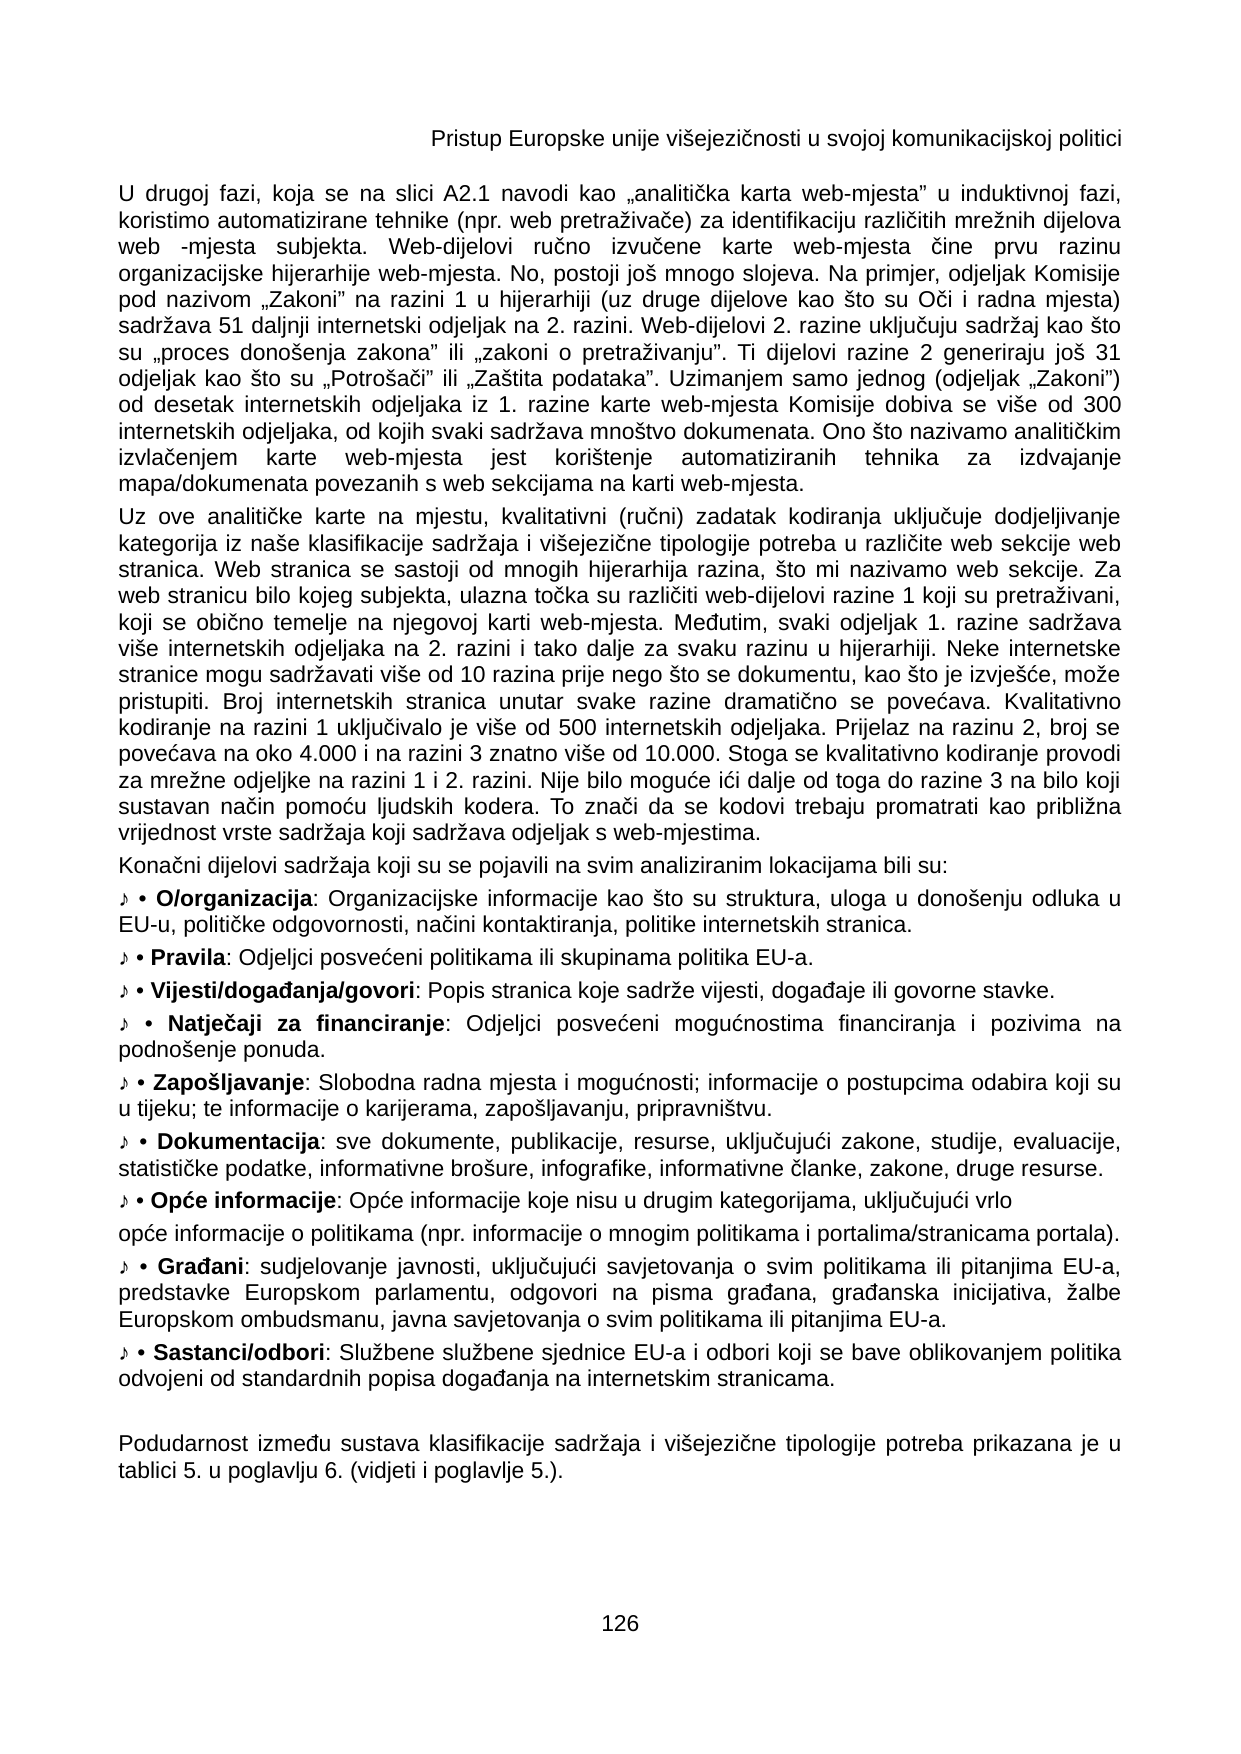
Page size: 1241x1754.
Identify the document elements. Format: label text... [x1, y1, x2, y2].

text ♪ • Pravila: Odjeljci posvećeni politikama ili skupinama politika EU-a. [118, 944, 1122, 971]
text opće informacije o politikama (npr. informacije o mnogim politikama i portalima/stranicama portala). [118, 1220, 1122, 1246]
text Podudarnost između sustava klasifikacije sadržaja i višejezične tipologije potreba prikazana je u tablici 5. u poglavlju 6. (vidjeti i poglavlje 5.). [118, 1430, 1122, 1483]
text ♪ • Opće informacije: Opće informacije koje nisu u drugim kategorijama, uključujući vrlo [118, 1187, 1122, 1214]
text ♪ • Natječaji za financiranje: Odjeljci posvećeni mogućnostima financiranja i pozivima na podnošenje ponuda. [118, 1010, 1122, 1062]
text U drugoj fazi, koja se na slici A2.1 navodi kao „analitička karta web-mjesta” u induktivnoj fazi, koristimo automatizirane tehnike (npr. web pretraživače) za identifikaciju različitih mrežnih dijelova web -mjesta subjekta. Web-dijelovi ručno izvučene karte web-mjesta čine prvu razinu organizacijske hijerarhije web-mjesta. No, postoji još mnogo slojeva. Na primjer, odjeljak Komisije pod nazivom „Zakoni” na razini 1 u hijerarhiji (uz druge dijelove kao što su Oči i radna mjesta) sadržava 51 daljnji internetski odjeljak na 2. razini. Web-dijelovi 2. razine uključuju sadržaj kao što su „proces donošenja zakona” ili „zakoni o pretraživanju”. Ti dijelovi razine 2 generiraju još 31 odjeljak kao što su „Potrošači” ili „Zaštita podataka”. Uzimanjem samo jednog (odjeljak „Zakoni”) od desetak internetskih odjeljaka iz 1. razine karte web-mjesta Komisije dobiva se više od 300 internetskih odjeljaka, od kojih svaki sadržava mnoštvo dokumenata. Ono što nazivamo analitičkim izvlačenjem karte web-mjesta jest korištenje automatiziranih tehnika za izdvajanje mapa/dokumenata povezanih s web sekcijama na karti web-mjesta. [118, 180, 1122, 497]
text ♪ • Dokumentacija: sve dokumente, publikacije, resurse, uključujući zakone, studije, evaluacije, statističke podatke, informativne brošure, infografike, informativne članke, zakone, druge resurse. [118, 1128, 1122, 1181]
text ♪ • Sastanci/odbori: Službene službene sjednice EU-a i odbori koji se bave oblikovanjem politika odvojeni od standardnih popisa događanja na internetskim stranicama. [118, 1338, 1122, 1391]
text Konačni dijelovi sadržaja koji su se pojavili na svim analiziranim lokacijama bili su: [118, 852, 1122, 878]
text ♪ • Zapošljavanje: Slobodna radna mjesta i mogućnosti; informacije o postupcima odabira koji su u tijeku; te informacije o karijerama, zapošljavanju, pripravništvu. [118, 1069, 1122, 1122]
text ♪ • Građani: sudjelovanje javnosti, uključujući savjetovanja o svim politikama ili pitanjima EU-a, predstavke Europskom parlamentu, odgovori na pisma građana, građanska inicijativa, žalbe Europskom ombudsmanu, javna savjetovanja o svim politikama ili pitanjima EU-a. [118, 1253, 1122, 1332]
text ♪ • Vijesti/događanja/govori: Popis stranica koje sadrže vijesti, događaje ili govorne stavke. [118, 977, 1122, 1003]
text Uz ove analitičke karte na mjestu, kvalitativni (ručni) zadatak kodiranja uključuje dodjeljivanje kategorija iz naše klasifikacije sadržaja i višejezične tipologije potreba u različite web sekcije web stranica. Web stranica se sastoji od mnogih hijerarhija razina, što mi nazivamo web sekcije. Za web stranicu bilo kojeg subjekta, ulazna točka su različiti web-dijelovi razine 1 koji su pretraživani, koji se obično temelje na njegovoj karti web-mjesta. Međutim, svaki odjeljak 1. razine sadržava više internetskih odjeljaka na 2. razini i tako dalje za svaku razinu u hijerarhiji. Neke internetske stranice mogu sadržavati više od 10 razina prije nego što se dokumentu, kao što je izvješće, može pristupiti. Broj internetskih stranica unutar svake razine dramatično se povećava. Kvalitativno kodiranje na razini 1 uključivalo je više od 500 internetskih odjeljaka. Prijelaz na razinu 2, broj se povećava na oko 4.000 i na razini 3 znatno više od 10.000. Stoga se kvalitativno kodiranje provodi za mrežne odjeljke na razini 1 i 2. razini. Nije bilo moguće ići dalje od toga do razine 3 na bilo koji sustavan način pomoću ljudskih kodera. To znači da se kodovi trebaju promatrati kao približna vrijednost vrste sadržaja koji sadržava odjeljak s web-mjestima. [118, 503, 1122, 846]
text ♪ • O/organizacija: Organizacijske informacije kao što su struktura, uloga u donošenju odluka u EU-u, političke odgovornosti, načini kontaktiranja, politike internetskih stranica. [118, 885, 1122, 938]
